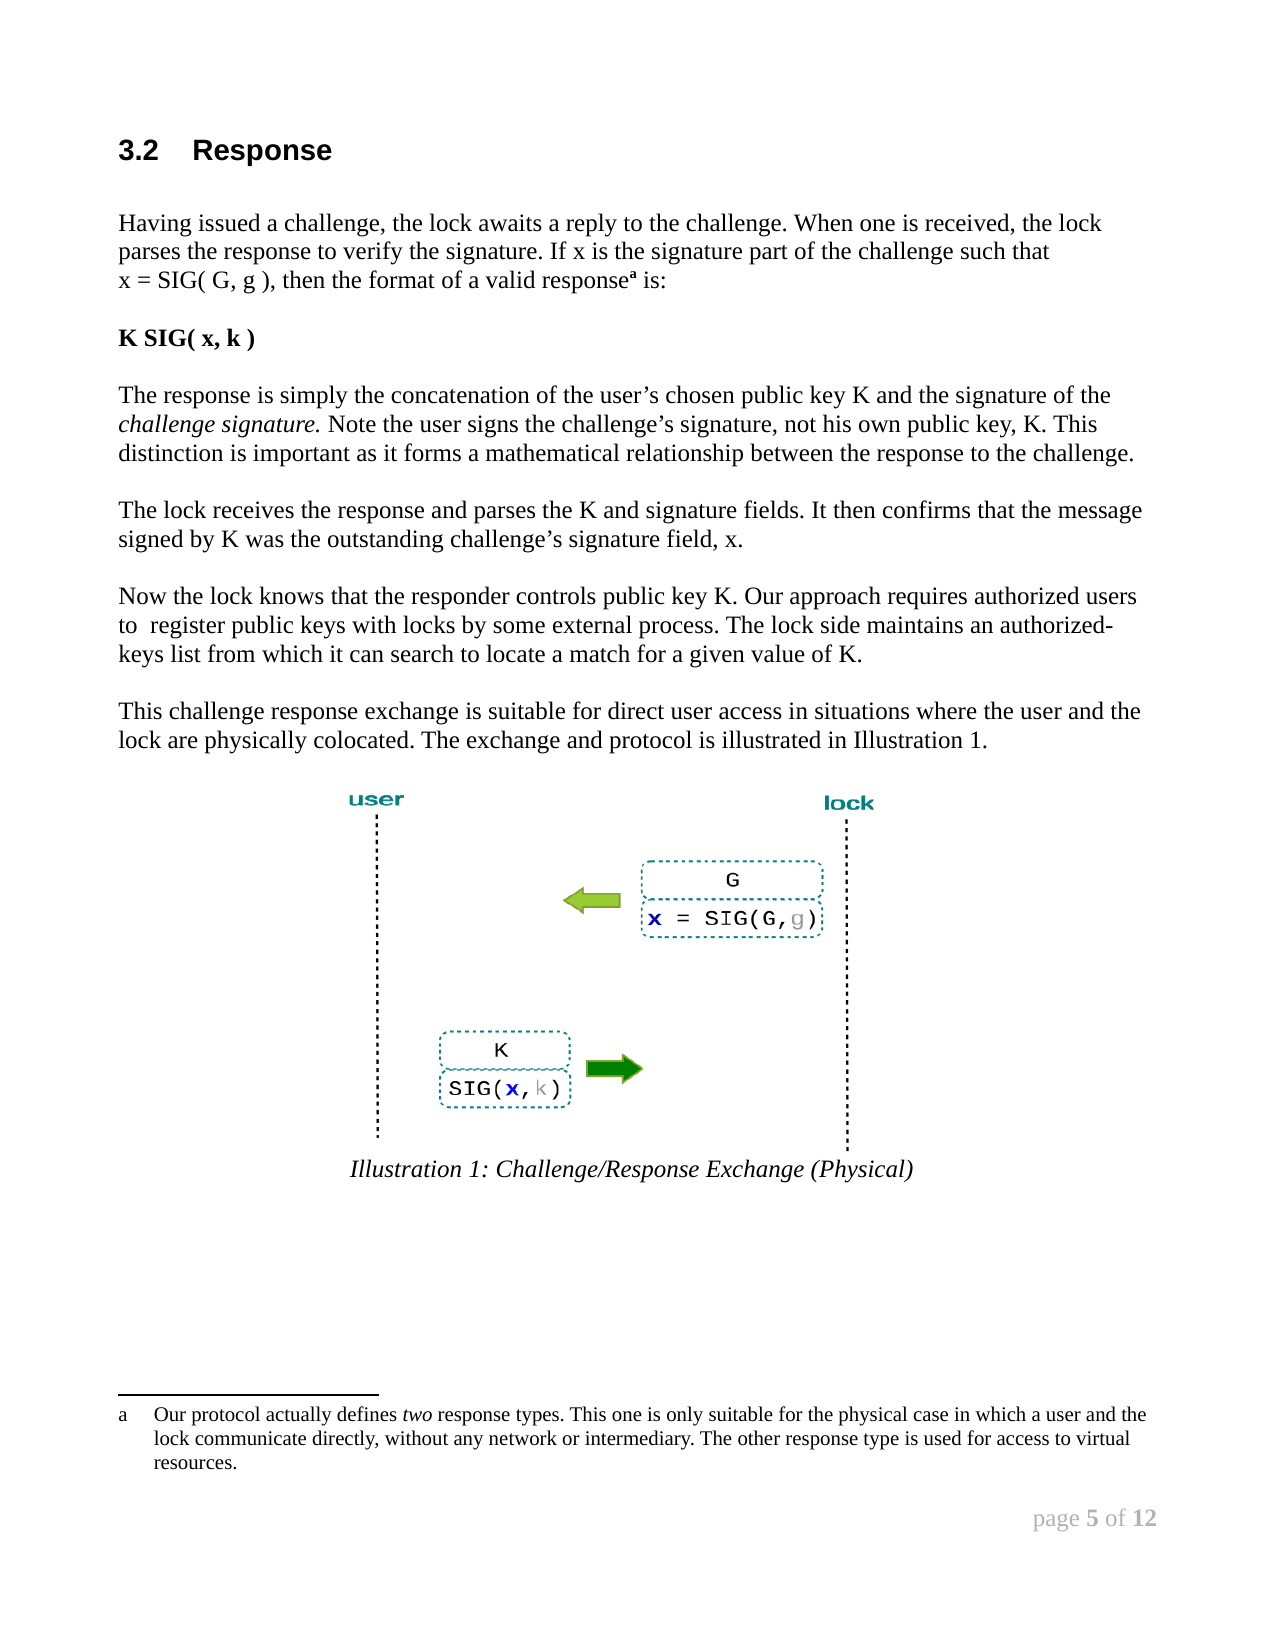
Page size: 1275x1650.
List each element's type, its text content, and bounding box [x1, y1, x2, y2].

subtitle 3.2 Response [118, 133, 1157, 166]
text This challenge response exchange is suitable for direct user access in situations where the user and the lock are physically colocated. The exchange and protocol is illustrated in Illustration 1. [118, 696, 1157, 754]
text Now the lock knows that the responder controls public key K. Our approach requires authorized users to register public keys with locks by some external process. The lock side maintains an authorized-keys list from which it can search to locate a match for a given value of K. [118, 581, 1157, 668]
picture [349, 795, 874, 1154]
text Illustration 1: Challenge/Response Exchange (Physical) [349, 795, 925, 1183]
text Having issued a challenge, the lock awaits a reply to the challenge. When one is received, the lock parses the response to verify the signature. If x is the signature part of the challenge such that [118, 208, 1157, 265]
text Our protocol actually defines two response types. This one is only suitable for the physical case in which a user and the lock communicate directly, without any network or intermediary. The other response type is used for access to virtual resources. [118, 1401, 1157, 1474]
text x = SIG( G, g ), then the format of a valid response is: [118, 265, 1157, 294]
text K SIG( x, k ) [118, 323, 1157, 351]
text The lock receives the response and parses the K and signature fields. It then confirms that the message signed by K was the outstanding challenge’s signature field, x. [118, 495, 1157, 553]
text The response is simply the concatenation of the user’s chosen public key K and the signature of the challenge signature. Note the user signs the challenge’s signature, not his own public key, K. This distinction is important as it forms a mathematical relationship between the response to the challenge. [118, 380, 1157, 466]
